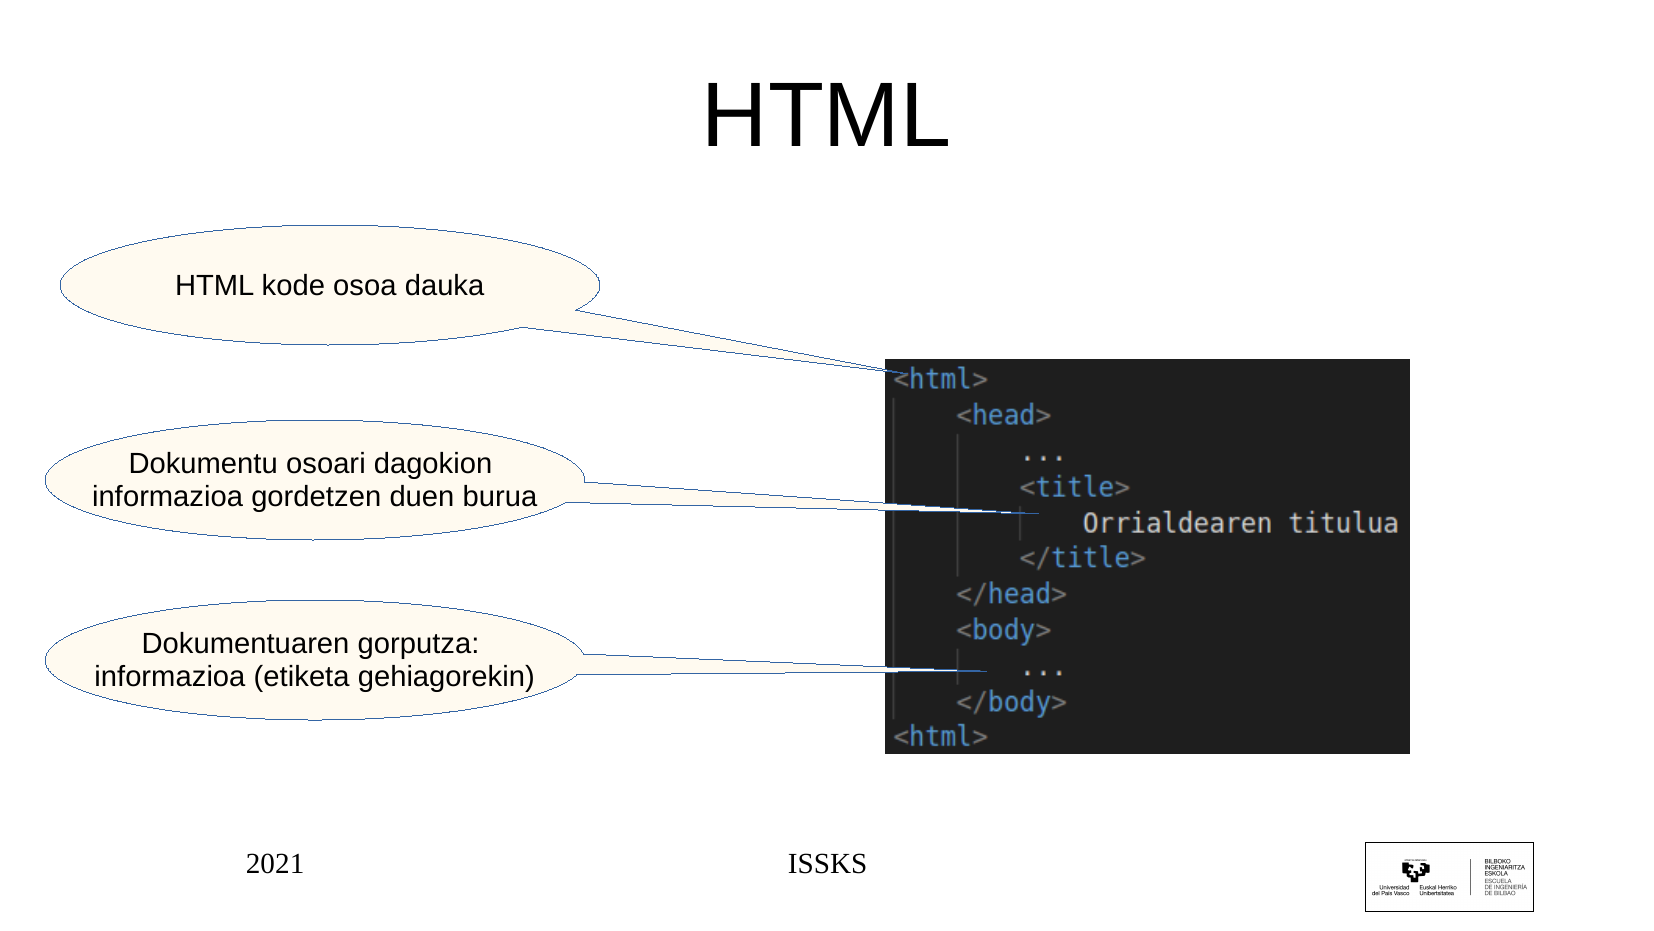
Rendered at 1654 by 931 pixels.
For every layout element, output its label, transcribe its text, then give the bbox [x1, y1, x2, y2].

text_box HTML kode osoa dauka [60, 225, 908, 374]
picture [885, 359, 1410, 754]
title HTML [82, 37, 1571, 193]
picture [1366, 843, 1533, 911]
text_box Dokumentu osoari dagokion informazioa gordetzen duen burua [45, 420, 1039, 541]
text_box Dokumentuaren gorputza: informazioa (etiketa gehiagorekin) [45, 600, 987, 721]
